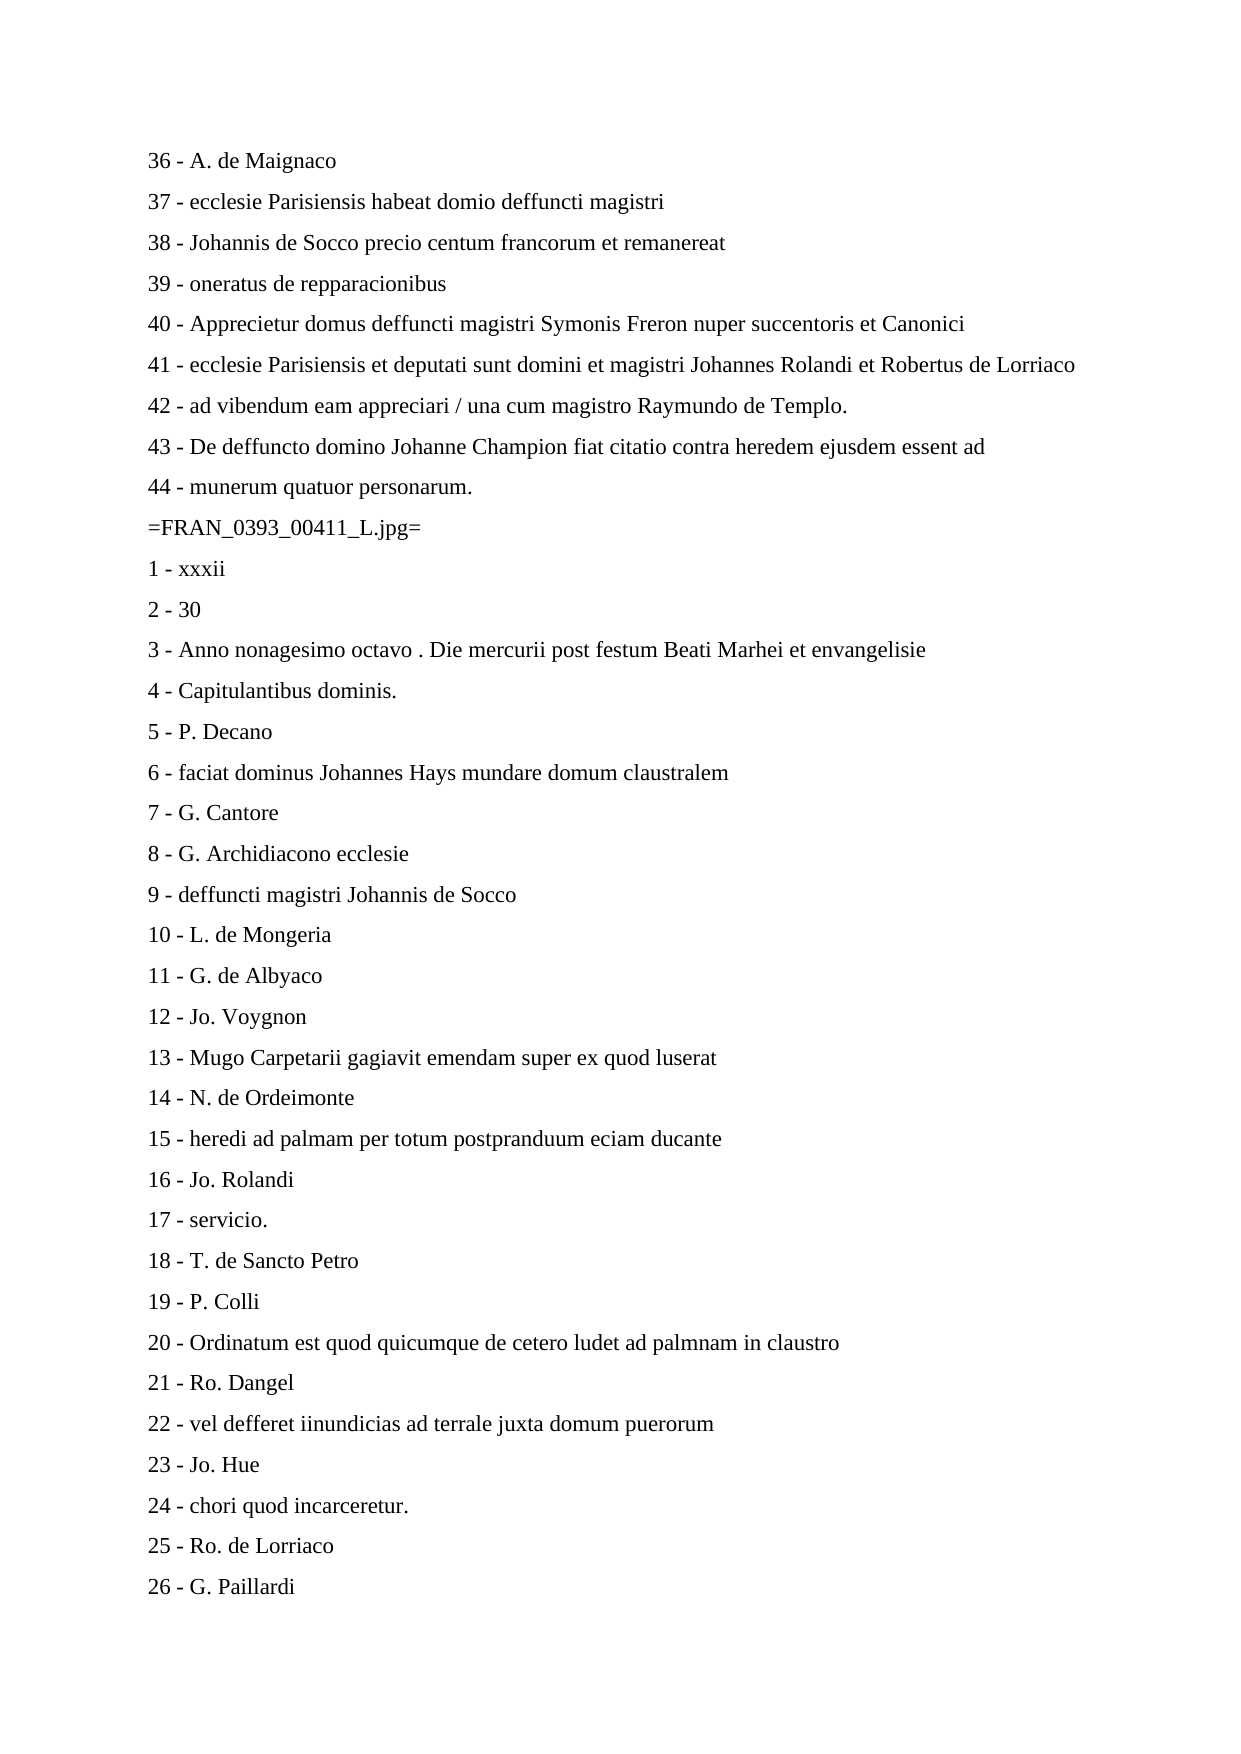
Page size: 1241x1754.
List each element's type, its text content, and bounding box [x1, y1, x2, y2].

text 26 - G. Paillardi [148, 1573, 1093, 1599]
text 3 - Anno nonagesimo octavo . Die mercurii post festum Beati Marhei et envangelisie [148, 636, 1093, 663]
text 42 - ad vibendum eam appreciari / una cum magistro Raymundo de Templo. [148, 392, 1093, 418]
text 10 - L. de Mongeria [148, 921, 1093, 948]
text 36 - A. de Maignaco [148, 148, 1093, 174]
text 44 - munerum quatuor personarum. [148, 473, 1093, 500]
text 41 - ecclesie Parisiensis et deputati sunt domini et magistri Johannes Rolandi et Robertus de Lorriaco [148, 351, 1093, 378]
text 11 - G. de Albyaco [148, 962, 1093, 988]
text 19 - P. Colli [148, 1288, 1093, 1314]
text 18 - T. de Sancto Petro [148, 1247, 1093, 1274]
text 7 - G. Cantore [148, 799, 1093, 826]
text 17 - servicio. [148, 1207, 1093, 1233]
text 14 - N. de Ordeimonte [148, 1084, 1093, 1111]
text 25 - Ro. de Lorriaco [148, 1532, 1093, 1559]
text 15 - heredi ad palmam per totum postpranduum eciam ducante [148, 1125, 1093, 1151]
text 8 - G. Archidiacono ecclesie [148, 840, 1093, 866]
text 40 - Apprecietur domus deffuncti magistri Symonis Freron nuper succentoris et Canonici [148, 311, 1093, 337]
text 1 - xxxii [148, 555, 1093, 581]
text 9 - deffuncti magistri Johannis de Socco [148, 881, 1093, 907]
text 38 - Johannis de Socco precio centum francorum et remanereat [148, 229, 1093, 255]
text 16 - Jo. Rolandi [148, 1166, 1093, 1192]
text 5 - P. Decano [148, 718, 1093, 744]
text 2 - 30 [148, 596, 1093, 622]
text 24 - chori quod incarceretur. [148, 1492, 1093, 1518]
text 20 - Ordinatum est quod quicumque de cetero ludet ad palmnam in claustro [148, 1329, 1093, 1355]
text 6 - faciat dominus Johannes Hays mundare domum claustralem [148, 758, 1093, 785]
text 43 - De deffuncto domino Johanne Champion fiat citatio contra heredem ejusdem essent ad [148, 433, 1093, 459]
text 23 - Jo. Hue [148, 1451, 1093, 1477]
text 21 - Ro. Dangel [148, 1369, 1093, 1396]
text =FRAN_0393_00411_L.jpg= [148, 514, 1093, 541]
text 12 - Jo. Voygnon [148, 1003, 1093, 1029]
text 13 - Mugo Carpetarii gagiavit emendam super ex quod luserat [148, 1044, 1093, 1070]
text 39 - oneratus de repparacionibus [148, 270, 1093, 296]
text 37 - ecclesie Parisiensis habeat domio deffuncti magistri [148, 188, 1093, 215]
text 4 - Capitulantibus dominis. [148, 677, 1093, 703]
text 22 - vel defferet iinundicias ad terrale juxta domum puerorum [148, 1410, 1093, 1437]
